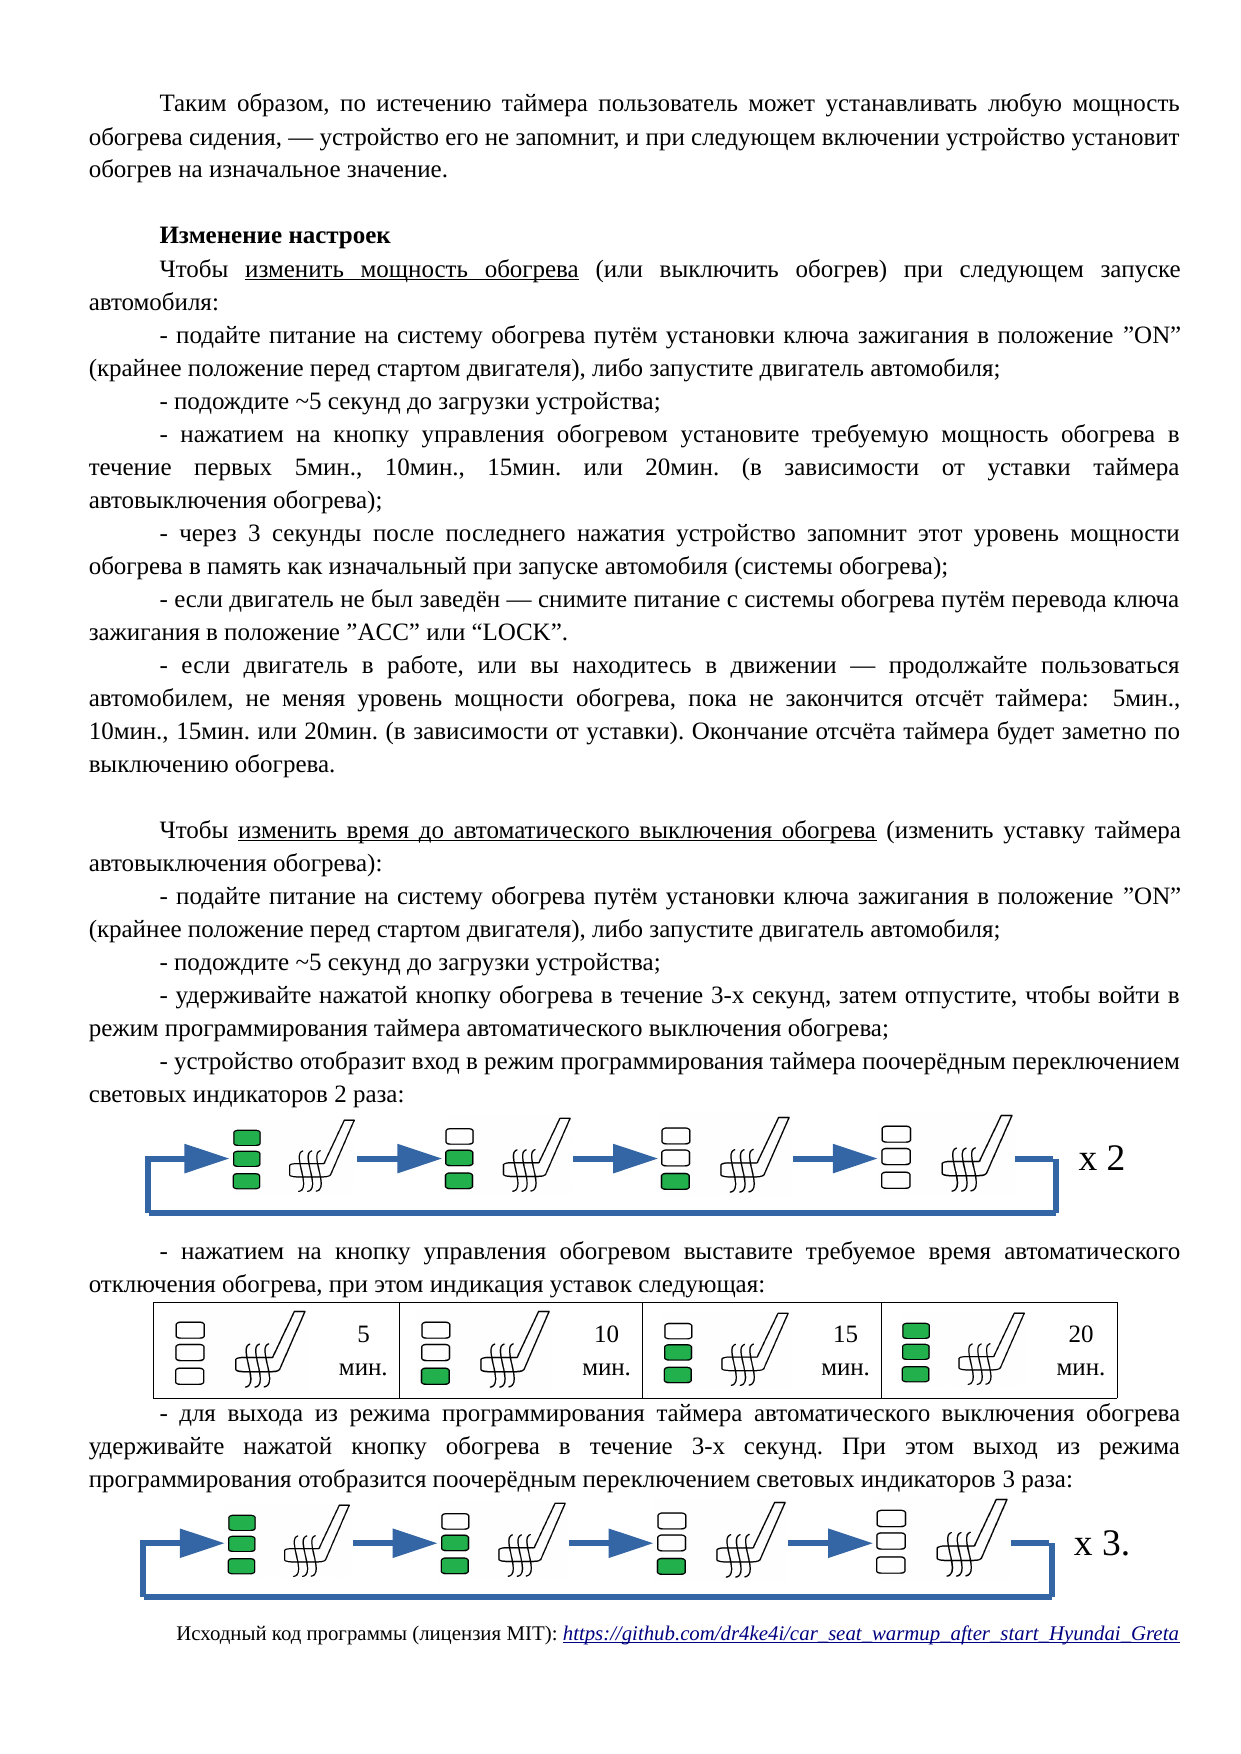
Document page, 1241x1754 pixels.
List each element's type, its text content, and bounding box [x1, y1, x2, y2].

text - нажатием на кнопку управления обогревом выставите требуемое время автоматического отключения обогрева, при этом индикация уставок следующая: [88, 1236, 1181, 1298]
text - для выхода из режима программирования таймера автоматического выключения обогрева удерживайте нажатой кнопку обогрева в течение 3-х секунд. При этом выход из режима программирования отобразится поочерёдным переключением световых индикаторов 3 раза: [88, 1398, 1181, 1493]
table_header 20 мин. [1045, 1303, 1117, 1398]
text Чтобы изменить мощность обогрева (или выключить обогрев) при следующем запуске автомобиля: [88, 254, 1181, 315]
picture [898, 1311, 1028, 1389]
text - удерживайте нажатой кнопку обогрева в течение 3-х секунд, затем отпустите, чтобы войти в режим программирования таймера автоматического выключения обогрева; [88, 980, 1181, 1042]
table_header [400, 1303, 570, 1398]
table_header [643, 1303, 809, 1398]
text Изменение настроек [88, 221, 1181, 249]
picture [171, 1308, 309, 1392]
picture [660, 1310, 792, 1390]
text - подайте питание на систему обогрева путём установки ключа зажигания в положение ”ON” (крайнее положение перед стартом двигателя), либо запустите двигатель автомобиля; [88, 881, 1181, 943]
text - через 3 секунды после последнего нажатия устройство запомнит этот уровень мощности обогрева в память как изначальный при запуске автомобиля (системы обогрева); [88, 518, 1181, 579]
text Исходный код программы (лицензия MIT): https://github.com/dr4ke4i/car_seat_warmup_after_start_Hyundai_Greta [88, 1621, 1181, 1645]
text [88, 1497, 872, 1581]
text - если двигатель в работе, или вы находитесь в движении — продолжайте пользоваться автомобилем, не меняя уровень мощности обогрева, пока не закончится отсчёт таймера: 5мин., 10мин., 15мин. или 20мин. (в зависимости от уставки). Окончание отсчёта таймера будет заметно по выключению обогрева. [88, 650, 1181, 778]
picture [877, 1112, 1016, 1196]
text Таким образом, по истечению таймера пользователь может устанавливать любую мощность обогрева сидения, — устройство его не запомнит, и при следующем включении устройство установит обогрев на изначальное значение. [88, 88, 1181, 183]
text - подайте питание на систему обогрева путём установки ключа зажигания в положение ”ON” (крайнее положение перед стартом двигателя), либо запустите двигатель автомобиля; [88, 320, 1181, 381]
picture [224, 1502, 353, 1581]
picture [653, 1499, 789, 1582]
picture [229, 1117, 358, 1196]
text - устройство отобразит вход в режим программирования таймера поочерёдным переключением световых индикаторов 2 раза: [88, 1046, 1181, 1108]
table_header 15 мин. [809, 1303, 881, 1398]
text х 2 [1016, 1112, 1181, 1197]
text х 3. [1011, 1497, 1181, 1581]
text - нажатием на кнопку управления обогревом установите требуемую мощность обогрева в течение первых 5мин., 10мин., 15мин. или 20мин. (в зависимости от уставки таймера автовыключения обогрева); [88, 419, 1181, 513]
picture [437, 1500, 569, 1581]
text Чтобы изменить время до автоматического выключения обогрева (изменить уставку таймера автовыключения обогрева): [88, 815, 1181, 877]
text - подождите ~5 секунд до загрузки устройства; [88, 947, 1181, 976]
picture [657, 1114, 793, 1197]
table_header [882, 1303, 1045, 1398]
picture [872, 1496, 1011, 1581]
text [88, 1112, 877, 1197]
text [793, 1159, 1053, 1197]
table_header 10 мин. [570, 1303, 642, 1398]
text - подождите ~5 секунд до загрузки устройства; [88, 386, 1181, 414]
text - если двигатель не был заведён — снимите питание с системы обогрева путём перевода ключа зажигания в положение ”ACC” или “LOCK”. [88, 584, 1181, 646]
table_header 5 мин. [327, 1303, 399, 1398]
table_header [154, 1303, 327, 1398]
picture [441, 1115, 574, 1196]
picture [417, 1308, 553, 1392]
